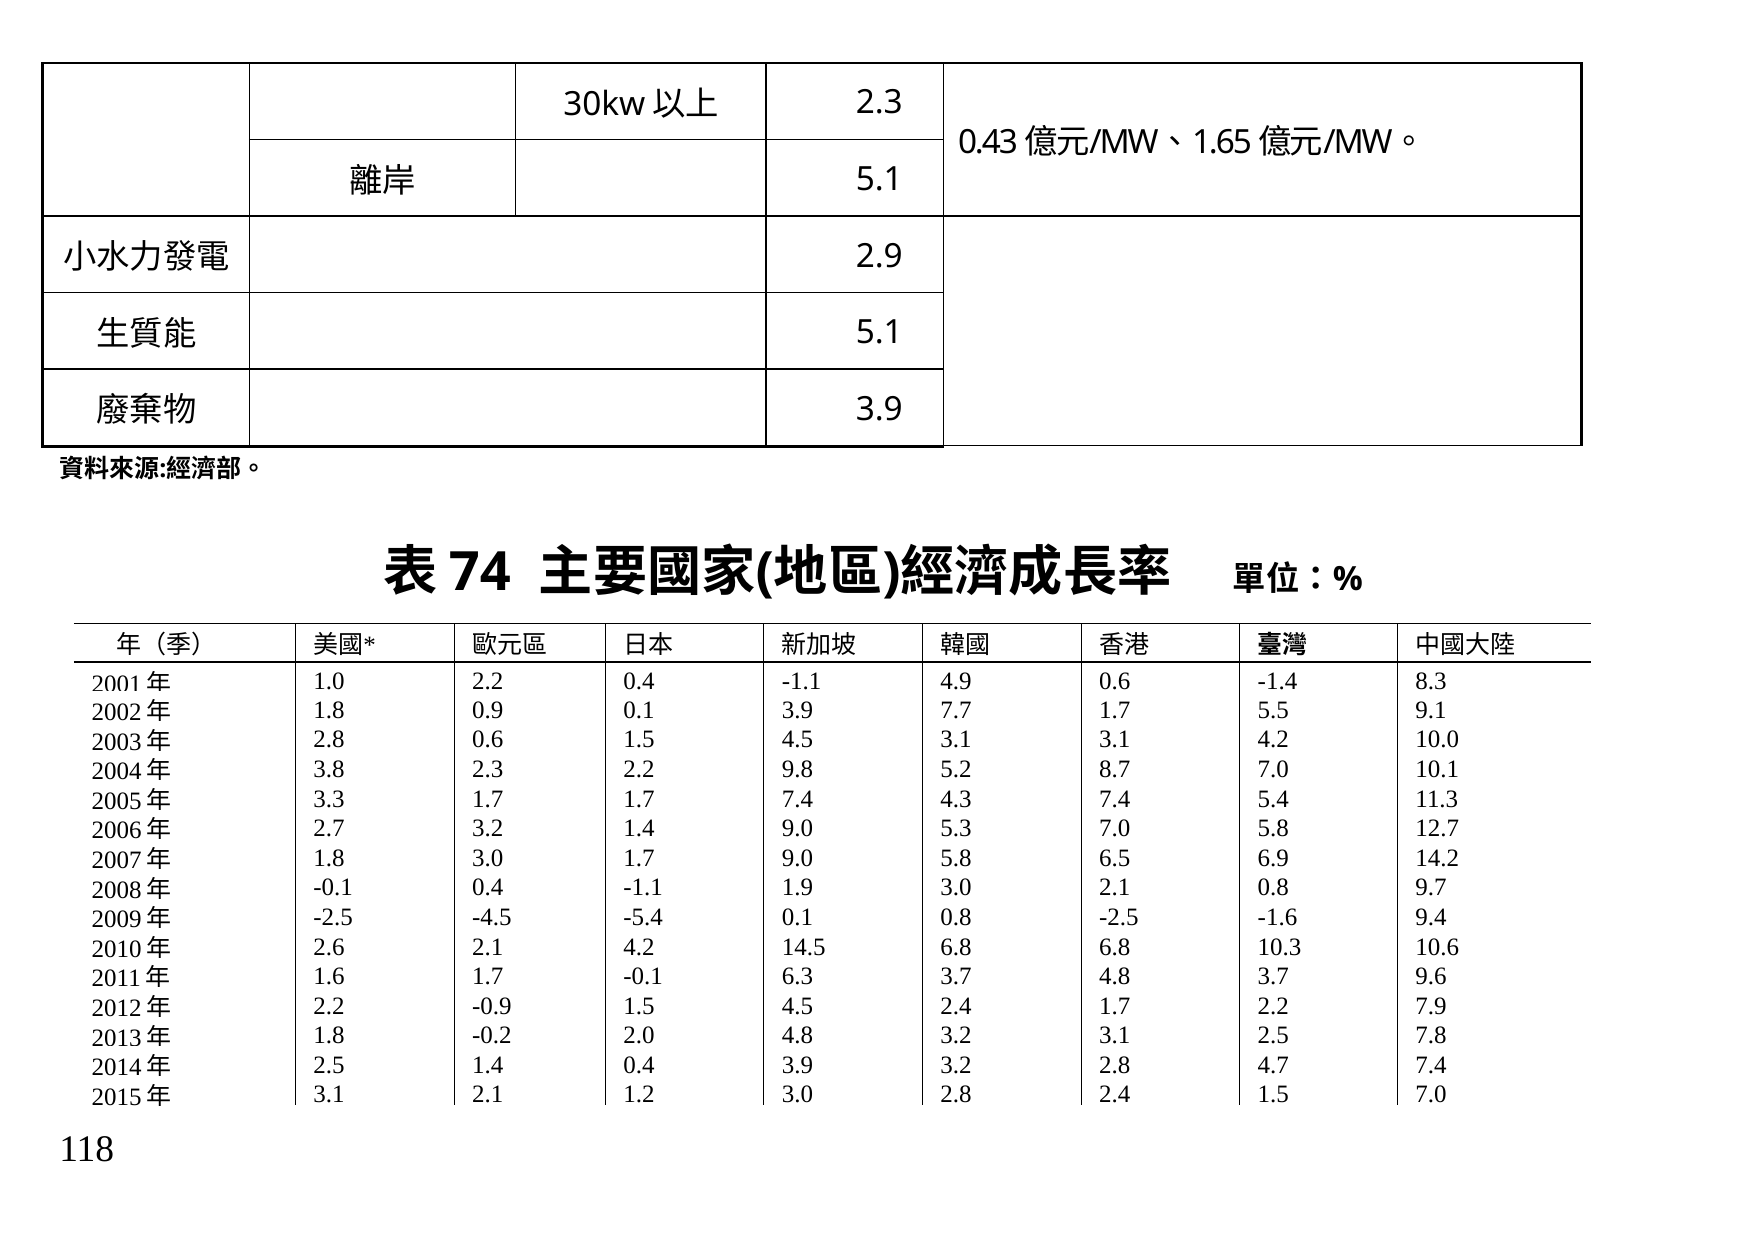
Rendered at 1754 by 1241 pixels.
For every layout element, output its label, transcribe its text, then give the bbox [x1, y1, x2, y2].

table_cell 0.4 [606, 1046, 763, 1076]
table_cell 2.2 [455, 663, 605, 691]
table_cell 2.8 [923, 1076, 1081, 1105]
table_cell 6.5 [1082, 839, 1239, 868]
table_cell 4.3 [923, 780, 1081, 809]
table_cell 0.8 [1240, 869, 1397, 898]
table_cell 0.9 [455, 691, 605, 721]
table_cell 1.7 [455, 780, 605, 809]
table_cell 4.2 [606, 928, 763, 957]
table_cell 3.2 [455, 809, 605, 839]
table_cell 6.8 [1082, 928, 1239, 957]
table_cell 2008年 [74, 869, 295, 898]
table_cell 1.5 [606, 987, 763, 1016]
table_cell -0.1 [606, 957, 763, 987]
table_cell 8.3 [1398, 663, 1591, 691]
table_cell 1.9 [764, 869, 922, 898]
table_cell 1.4 [455, 1046, 605, 1076]
table_cell 7.0 [1082, 809, 1239, 839]
table_cell 2.5 [296, 1046, 454, 1076]
table_cell -1.6 [1240, 898, 1397, 928]
table_cell 2.1 [455, 928, 605, 957]
table_cell 2.1 [1082, 869, 1239, 898]
table_cell 3.1 [1082, 721, 1239, 750]
table_cell 2003年 [74, 721, 295, 750]
table_cell 7.4 [1082, 780, 1239, 809]
table_header 中國大陸 [1398, 624, 1591, 661]
table_cell 2.4 [923, 987, 1081, 1016]
table_cell 4.8 [1082, 957, 1239, 987]
table_header 年（季） [74, 624, 295, 661]
table_cell 7.4 [1398, 1046, 1591, 1076]
text 資料來源:經濟部。 [59, 448, 1636, 485]
table_cell 生質能 [44, 293, 249, 368]
table_cell 7.7 [923, 691, 1081, 721]
table_header 新加坡 [764, 624, 922, 661]
table_cell 9.0 [764, 809, 922, 839]
table_cell -5.4 [606, 898, 763, 928]
table_cell 0.1 [606, 691, 763, 721]
table_cell 2.2 [1240, 987, 1397, 1016]
table_cell -0.9 [455, 987, 605, 1016]
table_cell 2.8 [1082, 1046, 1239, 1076]
table_cell 2005年 [74, 780, 295, 809]
table_cell 9.1 [1398, 691, 1591, 721]
table_cell 3.0 [764, 1076, 922, 1105]
table_cell 2.7 [296, 809, 454, 839]
table_cell 2.4 [1082, 1076, 1239, 1105]
table_cell 3.7 [923, 957, 1081, 987]
table_cell 2.3 [455, 750, 605, 780]
table_cell 3.8 [296, 750, 454, 780]
table_cell 9.8 [764, 750, 922, 780]
table_cell 2.1 [455, 1076, 605, 1105]
table_cell 3.0 [455, 839, 605, 868]
table_cell 5.3 [923, 809, 1081, 839]
table_cell 2009年 [74, 898, 295, 928]
table_cell 11.3 [1398, 780, 1591, 809]
table_cell 9.6 [1398, 957, 1591, 987]
table_cell -2.5 [1082, 898, 1239, 928]
table_cell 2004年 [74, 750, 295, 780]
table_cell 6.9 [1240, 839, 1397, 868]
table_header 美國* [296, 624, 454, 661]
table_cell 5.4 [1240, 780, 1397, 809]
table_cell [250, 217, 765, 292]
table_cell 2013年 [74, 1016, 295, 1046]
table_cell 7.0 [1398, 1076, 1591, 1105]
table_cell -1.4 [1240, 663, 1397, 691]
text 表74 主要國家(地區)經濟成長率 單位：% [59, 510, 1636, 623]
table_cell [250, 370, 765, 445]
table_cell 2006年 [74, 809, 295, 839]
table_cell 0.43億元/MW、1.65億元/MW。 [944, 64, 1580, 215]
table_cell 2010年 [74, 928, 295, 957]
table_cell -0.2 [455, 1016, 605, 1046]
table_cell 2.8 [296, 721, 454, 750]
table_cell 2002年 [74, 691, 295, 721]
table_cell 5.8 [923, 839, 1081, 868]
table_cell 1.4 [606, 809, 763, 839]
table_cell 12.7 [1398, 809, 1591, 839]
table_cell 7.8 [1398, 1016, 1591, 1046]
table_cell 廢棄物 [44, 370, 249, 445]
table_cell 2014年 [74, 1046, 295, 1076]
table_cell 5.2 [923, 750, 1081, 780]
table_cell 4.8 [764, 1016, 922, 1046]
table_cell 2.3 [767, 64, 943, 138]
table_cell 5.1 [767, 140, 943, 215]
table_cell 1.2 [606, 1076, 763, 1105]
table_header 日本 [606, 624, 763, 661]
table_cell 0.8 [923, 898, 1081, 928]
table_header 歐元區 [455, 624, 605, 661]
table_cell 14.2 [1398, 839, 1591, 868]
table_cell 2011年 [74, 957, 295, 987]
table_cell 3.9 [764, 1046, 922, 1076]
table_cell 0.4 [606, 663, 763, 691]
table_cell 4.7 [1240, 1046, 1397, 1076]
table_cell [944, 217, 1580, 445]
table_cell 10.0 [1398, 721, 1591, 750]
table_cell [250, 64, 515, 138]
table_cell -1.1 [606, 869, 763, 898]
table_cell 8.7 [1082, 750, 1239, 780]
table_cell 2.2 [296, 987, 454, 1016]
table_cell 10.3 [1240, 928, 1397, 957]
table_cell 3.2 [923, 1016, 1081, 1046]
table_cell 9.7 [1398, 869, 1591, 898]
table_cell 1.5 [1240, 1076, 1397, 1105]
table_cell 4.9 [923, 663, 1081, 691]
table_cell 10.6 [1398, 928, 1591, 957]
table_cell 1.0 [296, 663, 454, 691]
table_cell 5.8 [1240, 809, 1397, 839]
table_cell 3.3 [296, 780, 454, 809]
table_cell 1.6 [296, 957, 454, 987]
table_cell 7.0 [1240, 750, 1397, 780]
table_cell 2.0 [606, 1016, 763, 1046]
table_cell 1.8 [296, 839, 454, 868]
table_cell -2.5 [296, 898, 454, 928]
table_cell 10.1 [1398, 750, 1591, 780]
table_cell 2015年 [74, 1076, 295, 1105]
table_cell 0.1 [764, 898, 922, 928]
table_cell 2.6 [296, 928, 454, 957]
table_cell 9.0 [764, 839, 922, 868]
table_cell -4.5 [455, 898, 605, 928]
table_cell -0.1 [296, 869, 454, 898]
table_cell 小水力發電 [44, 217, 249, 292]
table_cell 4.5 [764, 987, 922, 1016]
table_cell 1.7 [606, 780, 763, 809]
table_cell -1.1 [764, 663, 922, 691]
table_header 臺灣 [1240, 624, 1397, 661]
table_cell 3.2 [923, 1046, 1081, 1076]
table_cell 2012年 [74, 987, 295, 1016]
table_cell 2007年 [74, 839, 295, 868]
table_cell 離岸 [250, 140, 515, 215]
table_cell 3.9 [764, 691, 922, 721]
table_cell 2.2 [606, 750, 763, 780]
table_cell 3.1 [923, 721, 1081, 750]
table_cell 3.1 [1082, 1016, 1239, 1046]
table_cell 1.7 [455, 957, 605, 987]
table_cell 1.7 [1082, 987, 1239, 1016]
table_cell 3.1 [296, 1076, 454, 1105]
table_cell 0.4 [455, 869, 605, 898]
table_cell 2001年 [74, 663, 295, 691]
table_header 韓國 [923, 624, 1081, 661]
table_cell 1.7 [1082, 691, 1239, 721]
table_cell [516, 140, 765, 215]
table_cell 1.8 [296, 691, 454, 721]
table_cell 30kw以上 [516, 64, 765, 138]
table_cell 2.5 [1240, 1016, 1397, 1046]
table_cell 1.5 [606, 721, 763, 750]
table_cell [44, 64, 249, 215]
table_cell 3.0 [923, 869, 1081, 898]
table_cell 2.9 [767, 217, 943, 292]
table_cell 5.5 [1240, 691, 1397, 721]
table_cell 5.1 [767, 293, 943, 368]
table_cell 1.7 [606, 839, 763, 868]
table_cell 6.8 [923, 928, 1081, 957]
table_cell 4.5 [764, 721, 922, 750]
table_cell 0.6 [455, 721, 605, 750]
table_cell 14.5 [764, 928, 922, 957]
table_cell 4.2 [1240, 721, 1397, 750]
table_cell 1.8 [296, 1016, 454, 1046]
table_cell 3.9 [767, 370, 943, 445]
table_cell 7.4 [764, 780, 922, 809]
table_cell 0.6 [1082, 663, 1239, 691]
table_header 香港 [1082, 624, 1239, 661]
table_cell 7.9 [1398, 987, 1591, 1016]
table_cell 9.4 [1398, 898, 1591, 928]
table_cell 3.7 [1240, 957, 1397, 987]
table_cell 6.3 [764, 957, 922, 987]
table_cell [250, 293, 765, 368]
